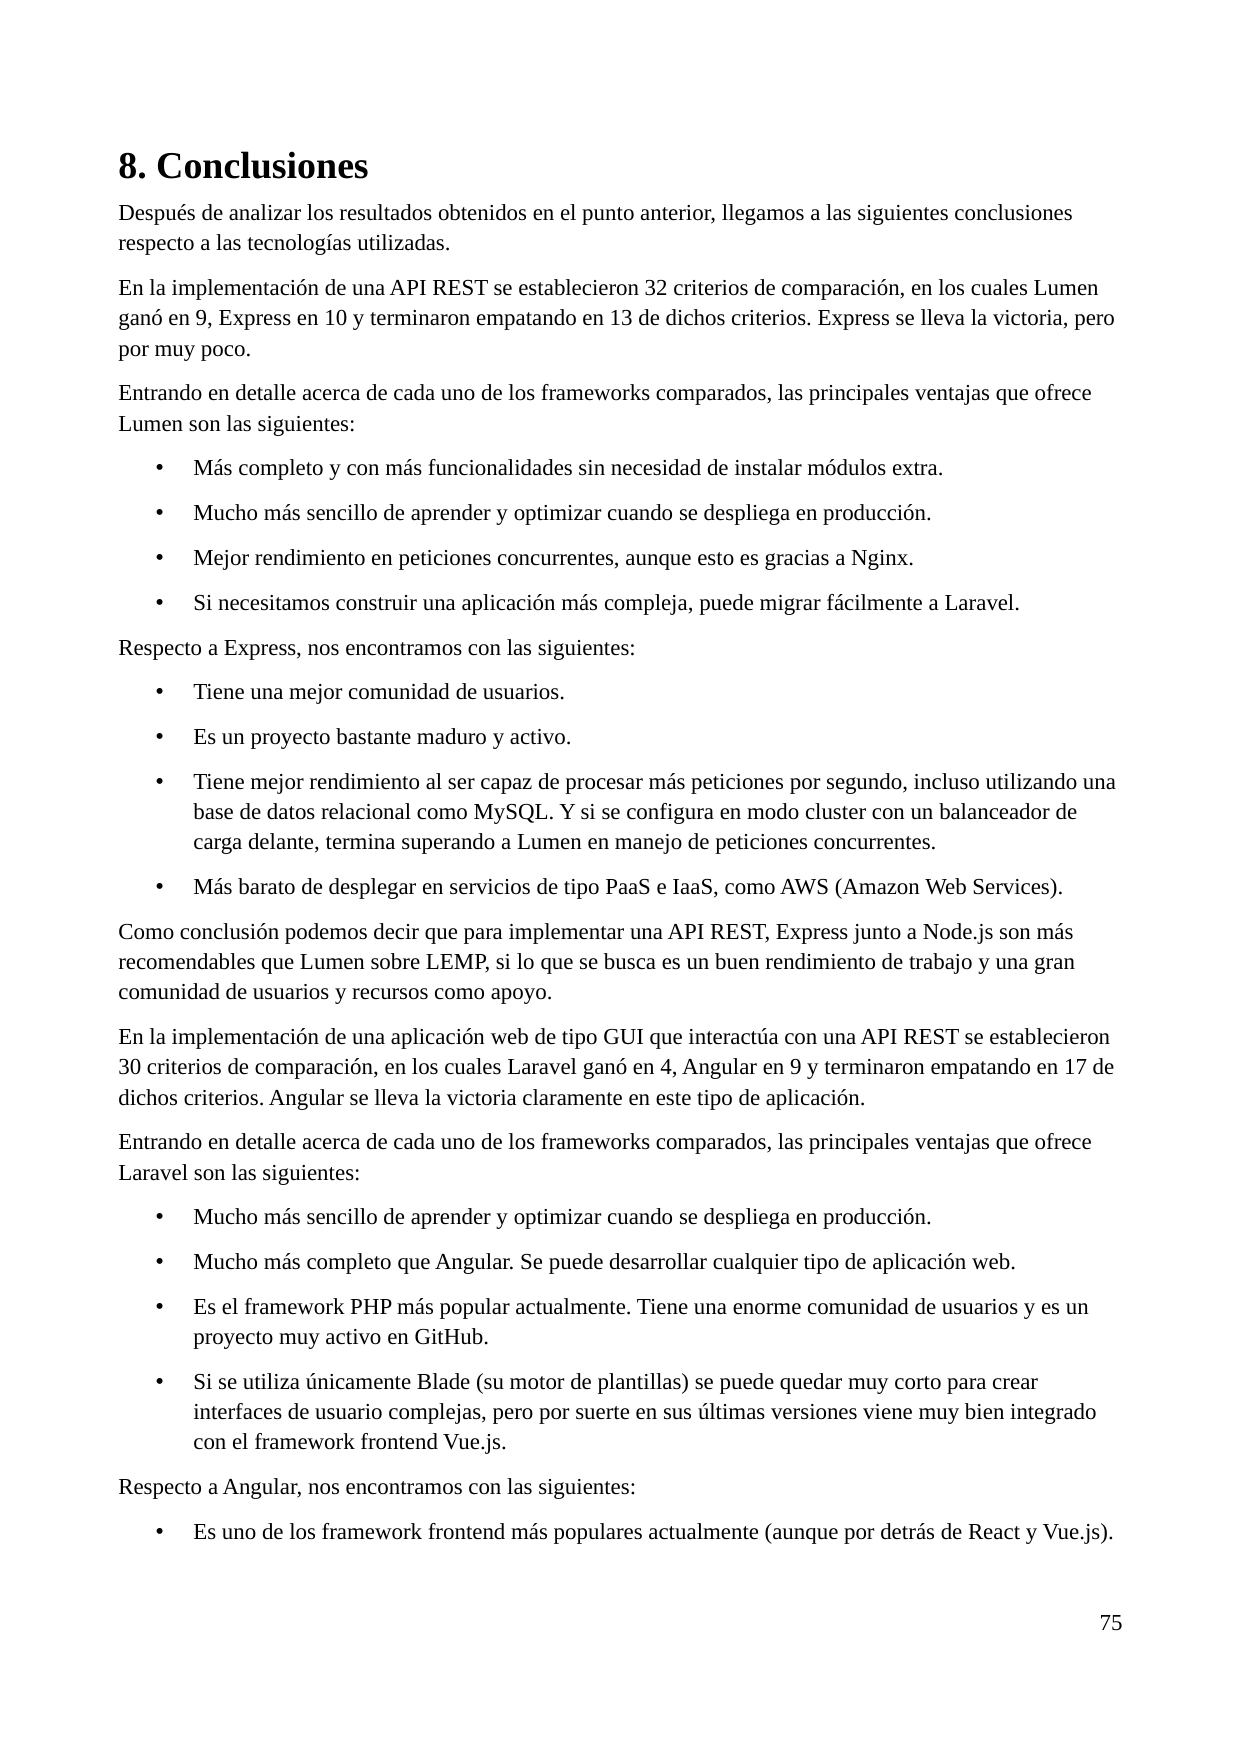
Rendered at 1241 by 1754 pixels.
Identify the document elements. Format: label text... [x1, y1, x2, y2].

list Es un proyecto bastante maduro y activo. [156, 723, 1122, 749]
list Tiene una mejor comunidad de usuarios. [156, 678, 1122, 705]
list Es uno de los framework frontend más populares actualmente (aunque por detrás de React y Vue.js). [156, 1518, 1122, 1544]
text Entrando en detalle acerca de cada uno de los frameworks comparados, las principales ventajas que ofrece Laravel son las siguientes: [118, 1128, 1122, 1185]
subtitle 8. Conclusiones [118, 143, 1122, 187]
text Como conclusión podemos decir que para implementar una API REST, Express junto a Node.js son más recomendables que Lumen sobre LEMP, si lo que se busca es un buen rendimiento de trabajo y una gran comunidad de usuarios y recursos como apoyo. [118, 918, 1122, 1005]
text En la implementación de una aplicación web de tipo GUI que interactúa con una API REST se establecieron 30 criterios de comparación, en los cuales Laravel ganó en 4, Angular en 9 y terminaron empatando en 17 de dichos criterios. Angular se lleva la victoria claramente en este tipo de aplicación. [118, 1023, 1122, 1110]
text En la implementación de una API REST se establecieron 32 criterios de comparación, en los cuales Lumen ganó en 9, Express en 10 y terminaron empatando en 13 de dichos criterios. Express se lleva la victoria, pero por muy poco. [118, 274, 1122, 361]
list Si necesitamos construir una aplicación más compleja, puede migrar fácilmente a Laravel. [156, 589, 1122, 615]
text Entrando en detalle acerca de cada uno de los frameworks comparados, las principales ventajas que ofrece Lumen son las siguientes: [118, 379, 1122, 436]
list Mucho más sencillo de aprender y optimizar cuando se despliega en producción. [156, 499, 1122, 526]
list Tiene mejor rendimiento al ser capaz de procesar más peticiones por segundo, incluso utilizando una base de datos relacional como MySQL. Y si se configura en modo cluster con un balanceador de carga delante, termina superando a Lumen en manejo de peticiones concurrentes. [156, 768, 1122, 855]
list Mucho más sencillo de aprender y optimizar cuando se despliega en producción. [156, 1203, 1122, 1230]
list Si se utiliza únicamente Blade (su motor de plantillas) se puede quedar muy corto para crear interfaces de usuario complejas, pero por suerte en sus últimas versiones viene muy bien integrado con el framework frontend Vue.js. [156, 1368, 1122, 1455]
list Más barato de desplegar en servicios de tipo PaaS e IaaS, como AWS (Amazon Web Services). [156, 873, 1122, 899]
list Más completo y con más funcionalidades sin necesidad de instalar módulos extra. [156, 454, 1122, 481]
list Mucho más completo que Angular. Se puede desarrollar cualquier tipo de aplicación web. [156, 1248, 1122, 1274]
text Respecto a Express, nos encontramos con las siguientes: [118, 634, 1122, 660]
list Es el framework PHP más popular actualmente. Tiene una enorme comunidad de usuarios y es un proyecto muy activo en GitHub. [156, 1293, 1122, 1349]
text Respecto a Angular, nos encontramos con las siguientes: [118, 1473, 1122, 1499]
list Mejor rendimiento en peticiones concurrentes, aunque esto es gracias a Nginx. [156, 544, 1122, 570]
text Después de analizar los resultados obtenidos en el punto anterior, llegamos a las siguientes conclusiones respecto a las tecnologías utilizadas. [118, 199, 1122, 256]
